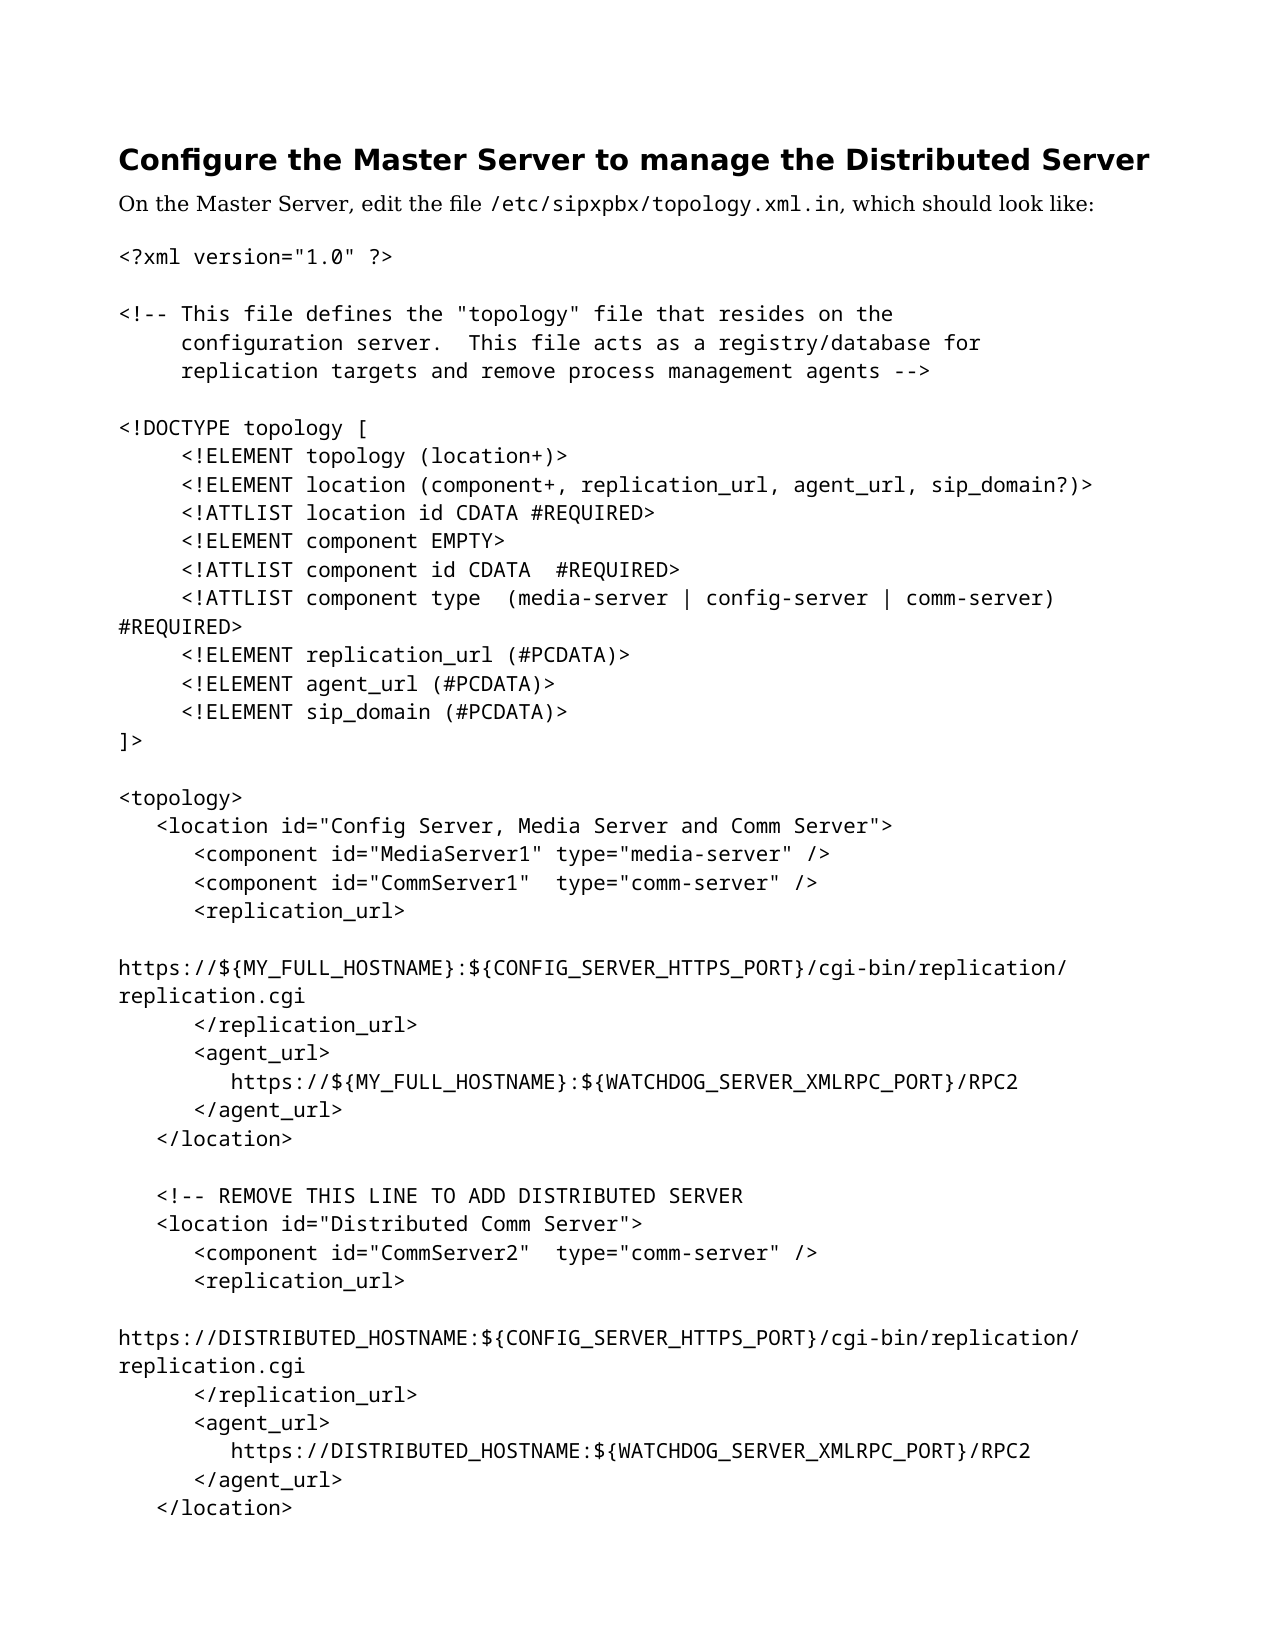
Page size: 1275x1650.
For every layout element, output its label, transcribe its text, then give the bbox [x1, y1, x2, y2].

text <component id="CommServer2" type="comm-server" /> [118, 1238, 1157, 1266]
text <replication_url> [118, 1266, 1157, 1294]
text <!ATTLIST component type (media-server | config-server | comm-server) #REQUIRED> [118, 583, 1157, 640]
text <replication_url> [118, 896, 1157, 925]
text <?xml version="1.0" ?> [118, 242, 1157, 271]
text <agent_url> [118, 1408, 1157, 1437]
text <!-- REMOVE THIS LINE TO ADD DISTRIBUTED SERVER [118, 1181, 1157, 1209]
text </location> [118, 1493, 1157, 1522]
text <!-- This file defines the "topology" file that resides on the [118, 299, 1157, 328]
text <!ELEMENT replication_url (#PCDATA)> [118, 640, 1157, 669]
text </agent_url> [118, 1465, 1157, 1493]
text <agent_url> [118, 1038, 1157, 1067]
text <!ELEMENT topology (location+)> [118, 441, 1157, 470]
text <!ELEMENT sip_domain (#PCDATA)> [118, 697, 1157, 726]
text </replication_url> [118, 1380, 1157, 1408]
text <location id="Config Server, Media Server and Comm Server"> [118, 811, 1157, 839]
subtitle Configure the Master Server to manage the Distributed Server [118, 143, 1157, 177]
text <topology> [118, 783, 1157, 811]
text On the Master Server, edit the file /etc/sipxpbx/topology.xml.in, which should look like: [118, 189, 1157, 218]
text https://${MY_FULL_HOSTNAME}:${WATCHDOG_SERVER_XMLRPC_PORT}/RPC2 [118, 1067, 1157, 1095]
text replication targets and remove process management agents --> [118, 356, 1157, 384]
text <component id="CommServer1" type="comm-server" /> [118, 868, 1157, 896]
text ]> [118, 726, 1157, 754]
text </agent_url> [118, 1095, 1157, 1124]
text https://${MY_FULL_HOSTNAME}:${CONFIG_SERVER_HTTPS_PORT}/cgi-bin/replication/replication.cgi [118, 925, 1157, 1010]
text <!ELEMENT agent_url (#PCDATA)> [118, 669, 1157, 697]
text <component id="MediaServer1" type="media-server" /> [118, 839, 1157, 868]
text <!ELEMENT location (component+, replication_url, agent_url, sip_domain?)> [118, 470, 1157, 498]
text <location id="Distributed Comm Server"> [118, 1209, 1157, 1238]
text <!ATTLIST location id CDATA #REQUIRED> [118, 498, 1157, 527]
text <!DOCTYPE topology [ [118, 413, 1157, 441]
text <!ATTLIST component id CDATA #REQUIRED> [118, 555, 1157, 583]
text configuration server. This file acts as a registry/database for [118, 328, 1157, 356]
text https://DISTRIBUTED_HOSTNAME:${CONFIG_SERVER_HTTPS_PORT}/cgi-bin/replication/replication.cgi [118, 1294, 1157, 1380]
text <!ELEMENT component EMPTY> [118, 527, 1157, 555]
text https://DISTRIBUTED_HOSTNAME:${WATCHDOG_SERVER_XMLRPC_PORT}/RPC2 [118, 1437, 1157, 1465]
text </replication_url> [118, 1010, 1157, 1038]
text </location> [118, 1124, 1157, 1152]
